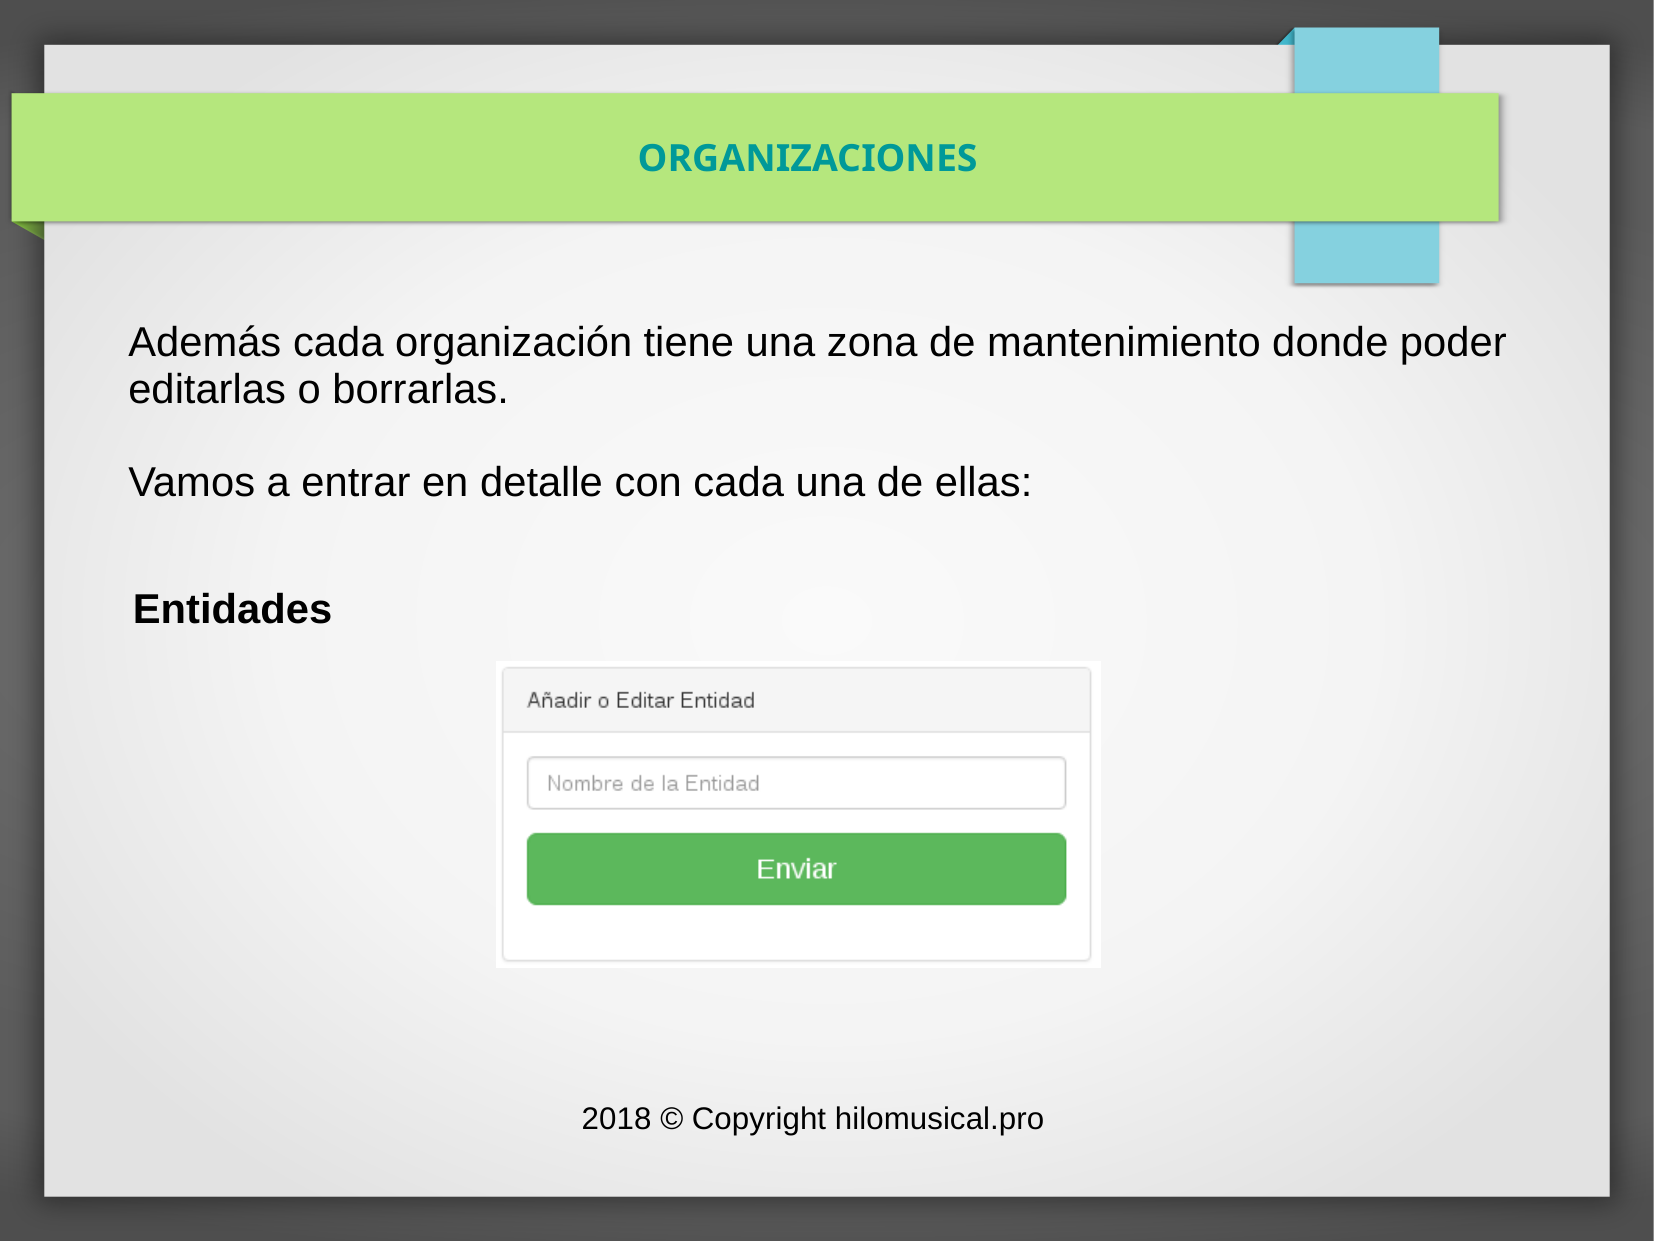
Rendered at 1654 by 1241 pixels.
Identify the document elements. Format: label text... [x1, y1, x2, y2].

text_box Entidades [118, 578, 414, 650]
title ORGANIZACIONES [637, 113, 1028, 201]
text_box 2018 © Copyright hilomusical.pro [566, 1094, 1063, 1146]
subtitle Además cada organización tiene una zona de mantenimiento donde poder editarlas o borrarlas. Vamos a entrar en detalle con cada una de ellas: [128, 318, 1546, 552]
picture [0, 0, 1654, 1241]
